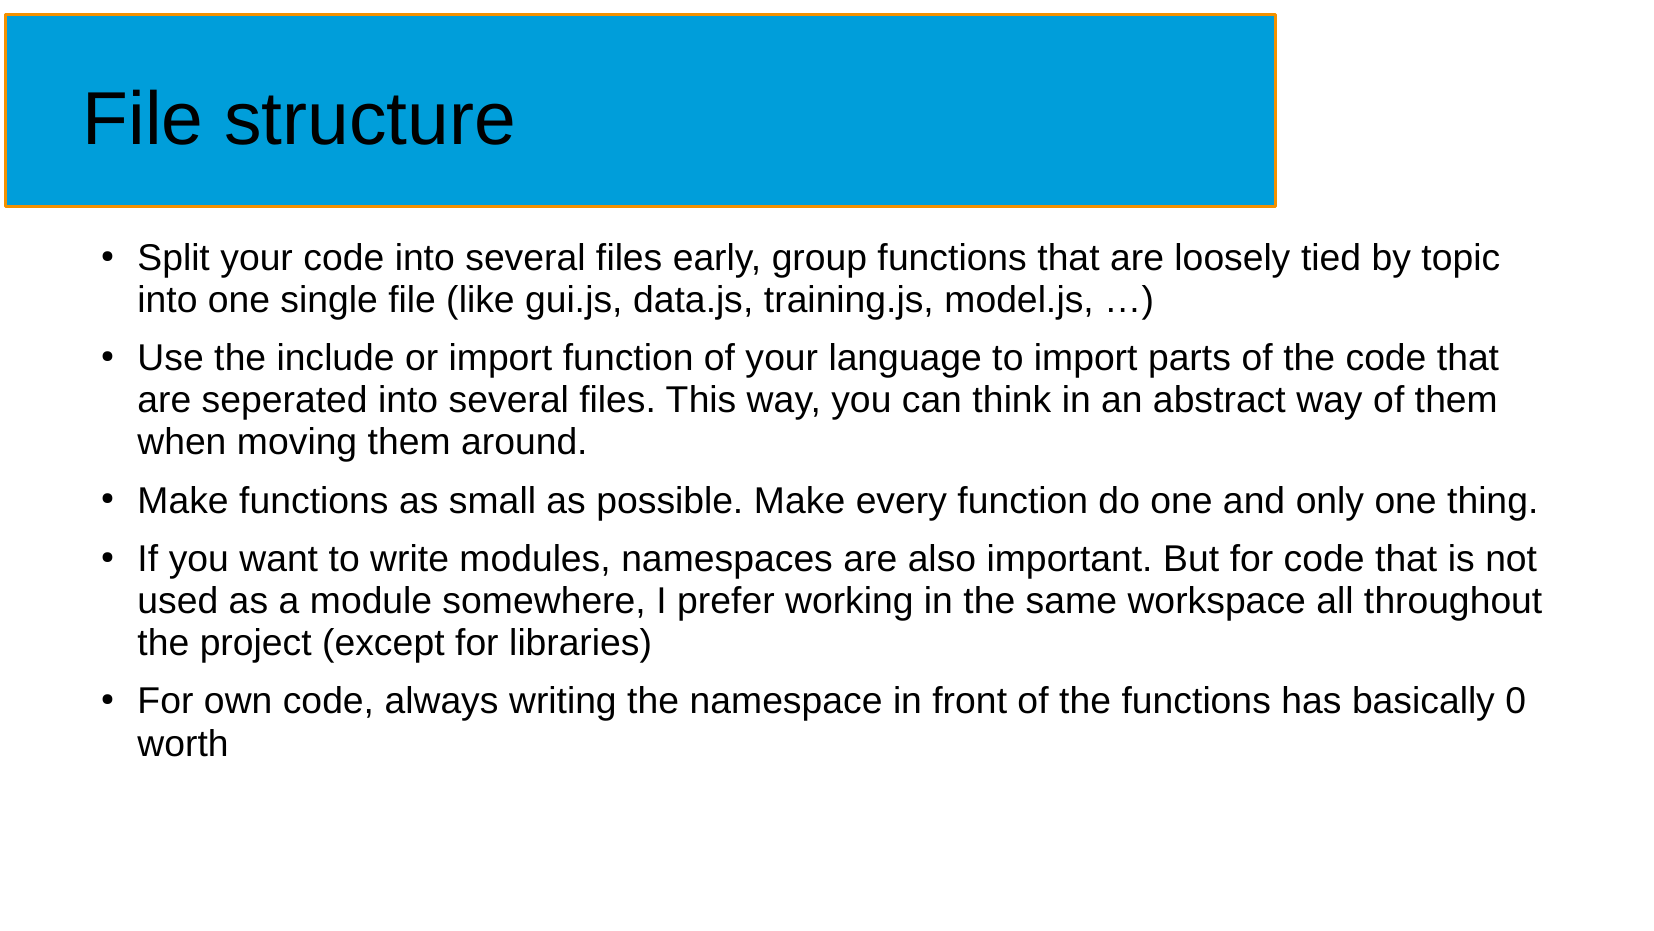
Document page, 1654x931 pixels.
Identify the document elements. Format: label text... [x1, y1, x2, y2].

title File structure [82, 44, 1235, 192]
list Split your code into several files early, group functions that are loosely tied by topic into one single file (like gui.js, data.js, training.js, model.js, …) Use the include or import function of your language to import parts of the code that are seperated into several files. This way, you can think in an abstract way of them when moving them around. Make functions as small as possible. Make every function do one and only one thing. If you want to write modules, namespaces are also important. But for code that is not used as a module somewhere, I prefer working in the same workspace all throughout the project (except for libraries) For own code, always writing the namespace in front of the functions has basically 0 worth [88, 236, 1565, 798]
